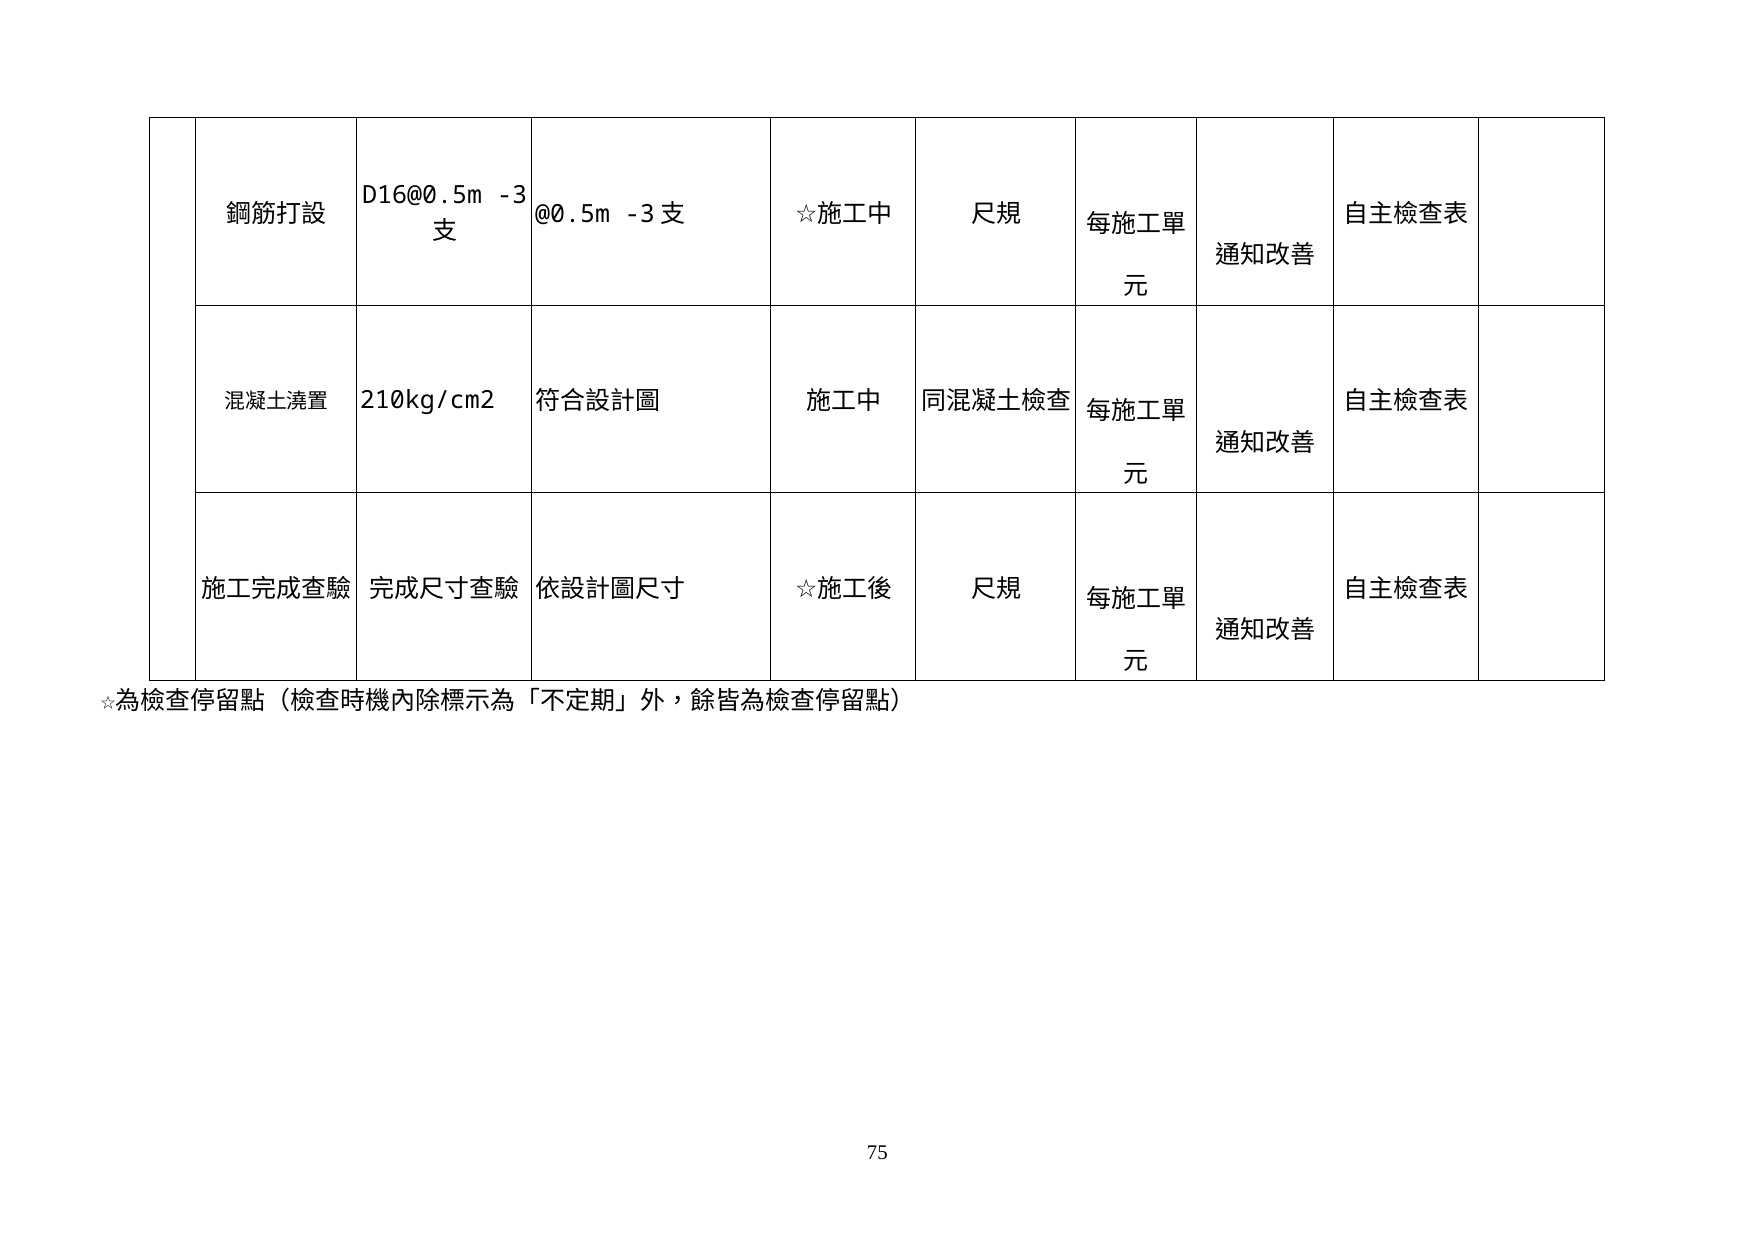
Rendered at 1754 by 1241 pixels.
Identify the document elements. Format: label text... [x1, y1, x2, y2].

table_cell 210kg/cm2 [357, 306, 531, 492]
table_cell 施工中 [771, 306, 915, 492]
table_cell D16@0.5m -3支 [357, 118, 531, 305]
table_cell 完成尺寸查驗 [357, 493, 531, 680]
text ☆為檢查停留點（檢查時機內除標示為「不定期」外，餘皆為檢查停留點） [100, 681, 1683, 717]
table_cell 鋼筋打設 [196, 118, 356, 305]
table_cell 通知改善 [1197, 306, 1333, 492]
table_cell 通知改善 [1197, 493, 1333, 680]
table_cell ☆施工後 [771, 493, 915, 680]
table_cell 每施工單元 [1076, 306, 1196, 492]
table_cell 每施工單元 [1076, 493, 1196, 680]
table_cell 符合設計圖 [532, 306, 770, 492]
table_cell [150, 118, 195, 680]
table_cell @0.5m -3支 [532, 118, 770, 305]
table_cell 自主檢查表 [1334, 493, 1478, 680]
table_cell 每施工單元 [1076, 118, 1196, 305]
table_cell 同混凝土檢查 [916, 306, 1075, 492]
table_cell [1479, 118, 1604, 305]
table_cell 依設計圖尺寸 [532, 493, 770, 680]
table_cell 自主檢查表 [1334, 118, 1478, 305]
table_cell 自主檢查表 [1334, 306, 1478, 492]
table_cell 施工完成查驗 [196, 493, 356, 680]
table_cell [1479, 306, 1604, 492]
table_cell 通知改善 [1197, 118, 1333, 305]
table_cell [1479, 493, 1604, 680]
table_cell ☆施工中 [771, 118, 915, 305]
table_cell 混凝土澆置 [196, 306, 356, 492]
table_cell 尺規 [916, 493, 1075, 680]
table_cell 尺規 [916, 118, 1075, 305]
